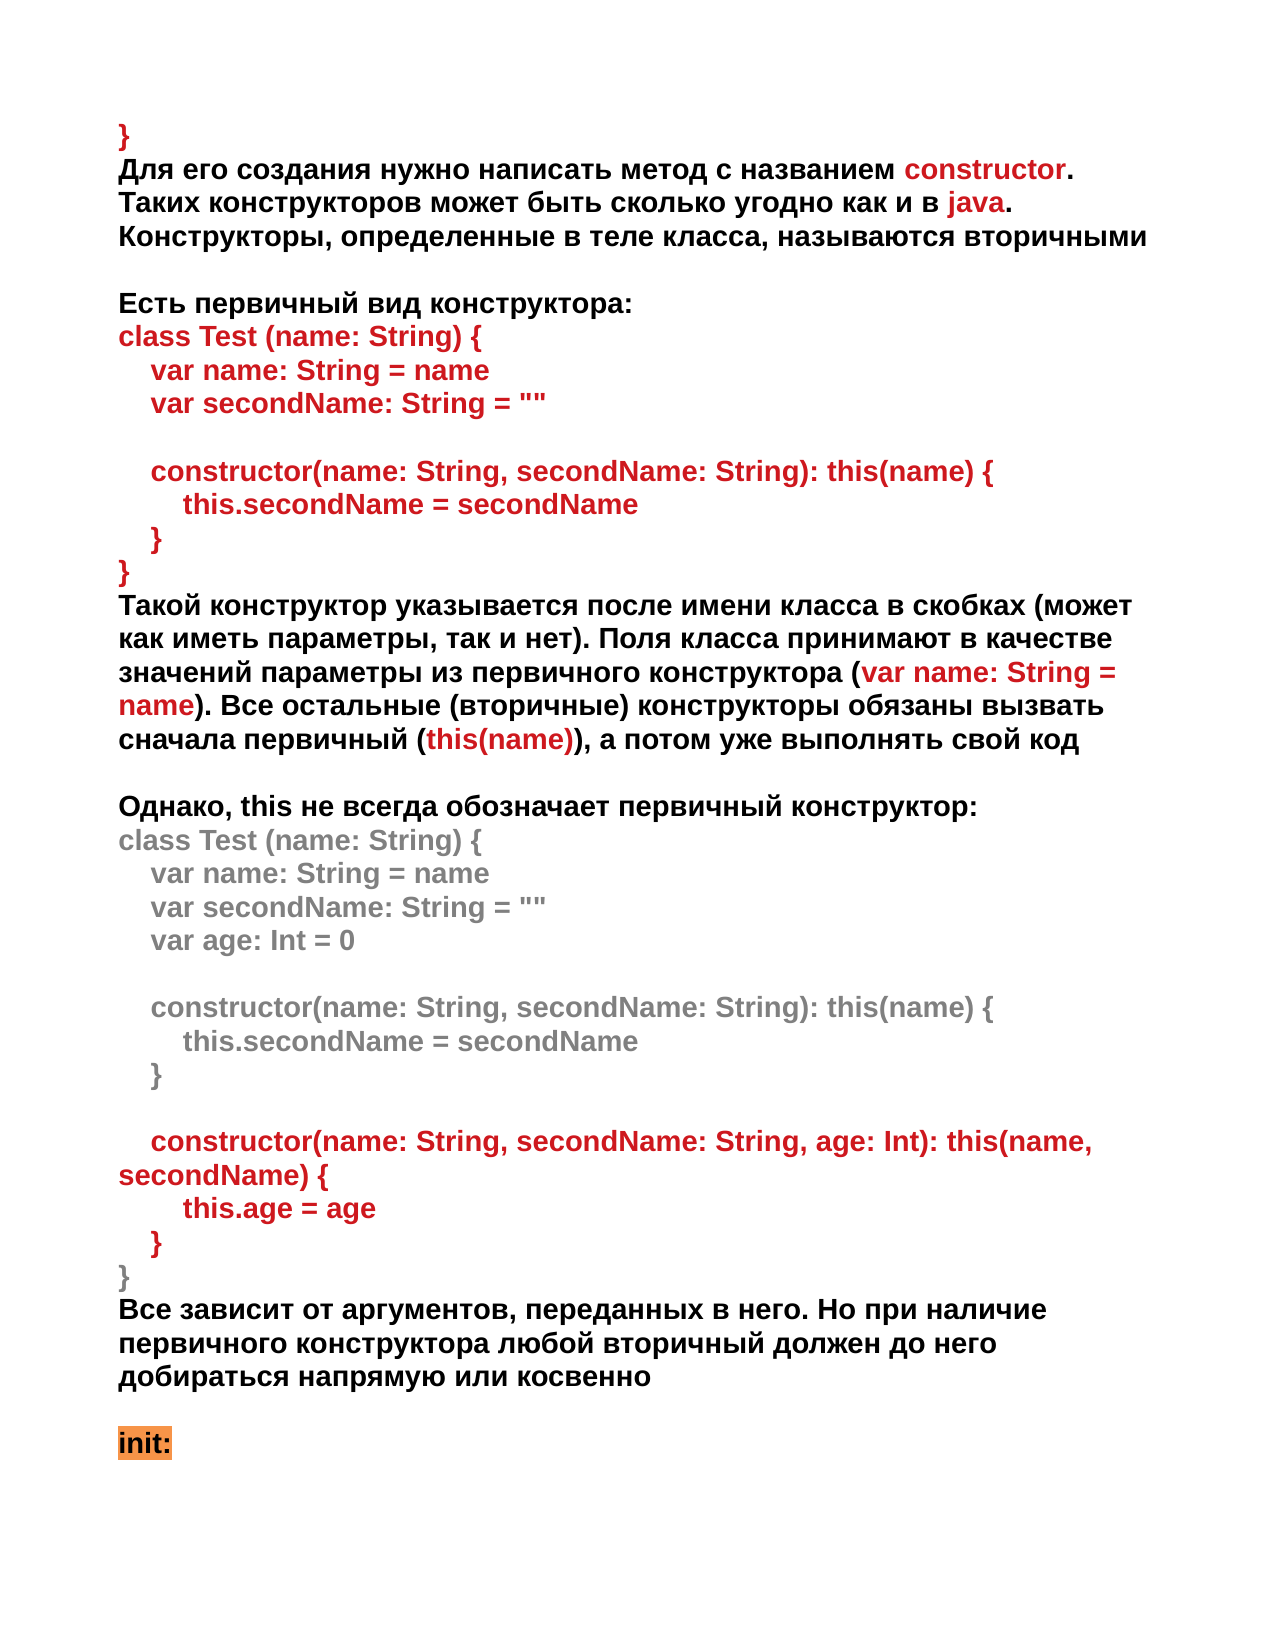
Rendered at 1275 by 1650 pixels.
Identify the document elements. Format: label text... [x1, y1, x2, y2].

text class Test (name: String) { [118, 822, 1157, 856]
text constructor(name: String, secondName: String): this(name) { [118, 453, 1157, 487]
text var secondName: String = "" [118, 386, 1157, 420]
text this.secondName = secondName [118, 1024, 1157, 1057]
text var name: String = name [118, 856, 1157, 889]
text Есть первичный вид конструктора: [118, 286, 1157, 319]
text constructor(name: String, secondName: String, age: Int): this(name, secondName) { [118, 1124, 1157, 1191]
text var secondName: String = "" [118, 889, 1157, 923]
text } [118, 118, 1157, 152]
text this.secondName = secondName [118, 487, 1157, 521]
text } [118, 1057, 1157, 1091]
text var age: Int = 0 [118, 923, 1157, 957]
text } [118, 521, 1157, 554]
text init: [118, 1426, 1157, 1460]
text constructor(name: String, secondName: String): this(name) { [118, 990, 1157, 1024]
text } [118, 1225, 1157, 1258]
text Однако, this не всегда обозначает первичный конструктор: [118, 789, 1157, 822]
text Для его создания нужно написать метод с названием constructor. Таких конструкторов может быть сколько угодно как и в java. Конструкторы, определенные в теле класса, называются вторичными [118, 152, 1157, 252]
text class Test (name: String) { [118, 319, 1157, 353]
text this.age = age [118, 1191, 1157, 1225]
text Все зависит от аргументов, переданных в него. Но при наличие первичного конструктора любой вторичный должен до него добираться напрямую или косвенно [118, 1292, 1157, 1393]
text } [118, 554, 1157, 588]
text Такой конструктор указывается после имени класса в скобках (может как иметь параметры, так и нет). Поля класса принимают в качестве значений параметры из первичного конструктора (var name: String = name). Все остальные (вторичные) конструкторы обязаны вызвать сначала первичный (this(name)), а потом уже выполнять свой код [118, 588, 1157, 755]
text var name: String = name [118, 353, 1157, 386]
text } [118, 1258, 1157, 1292]
